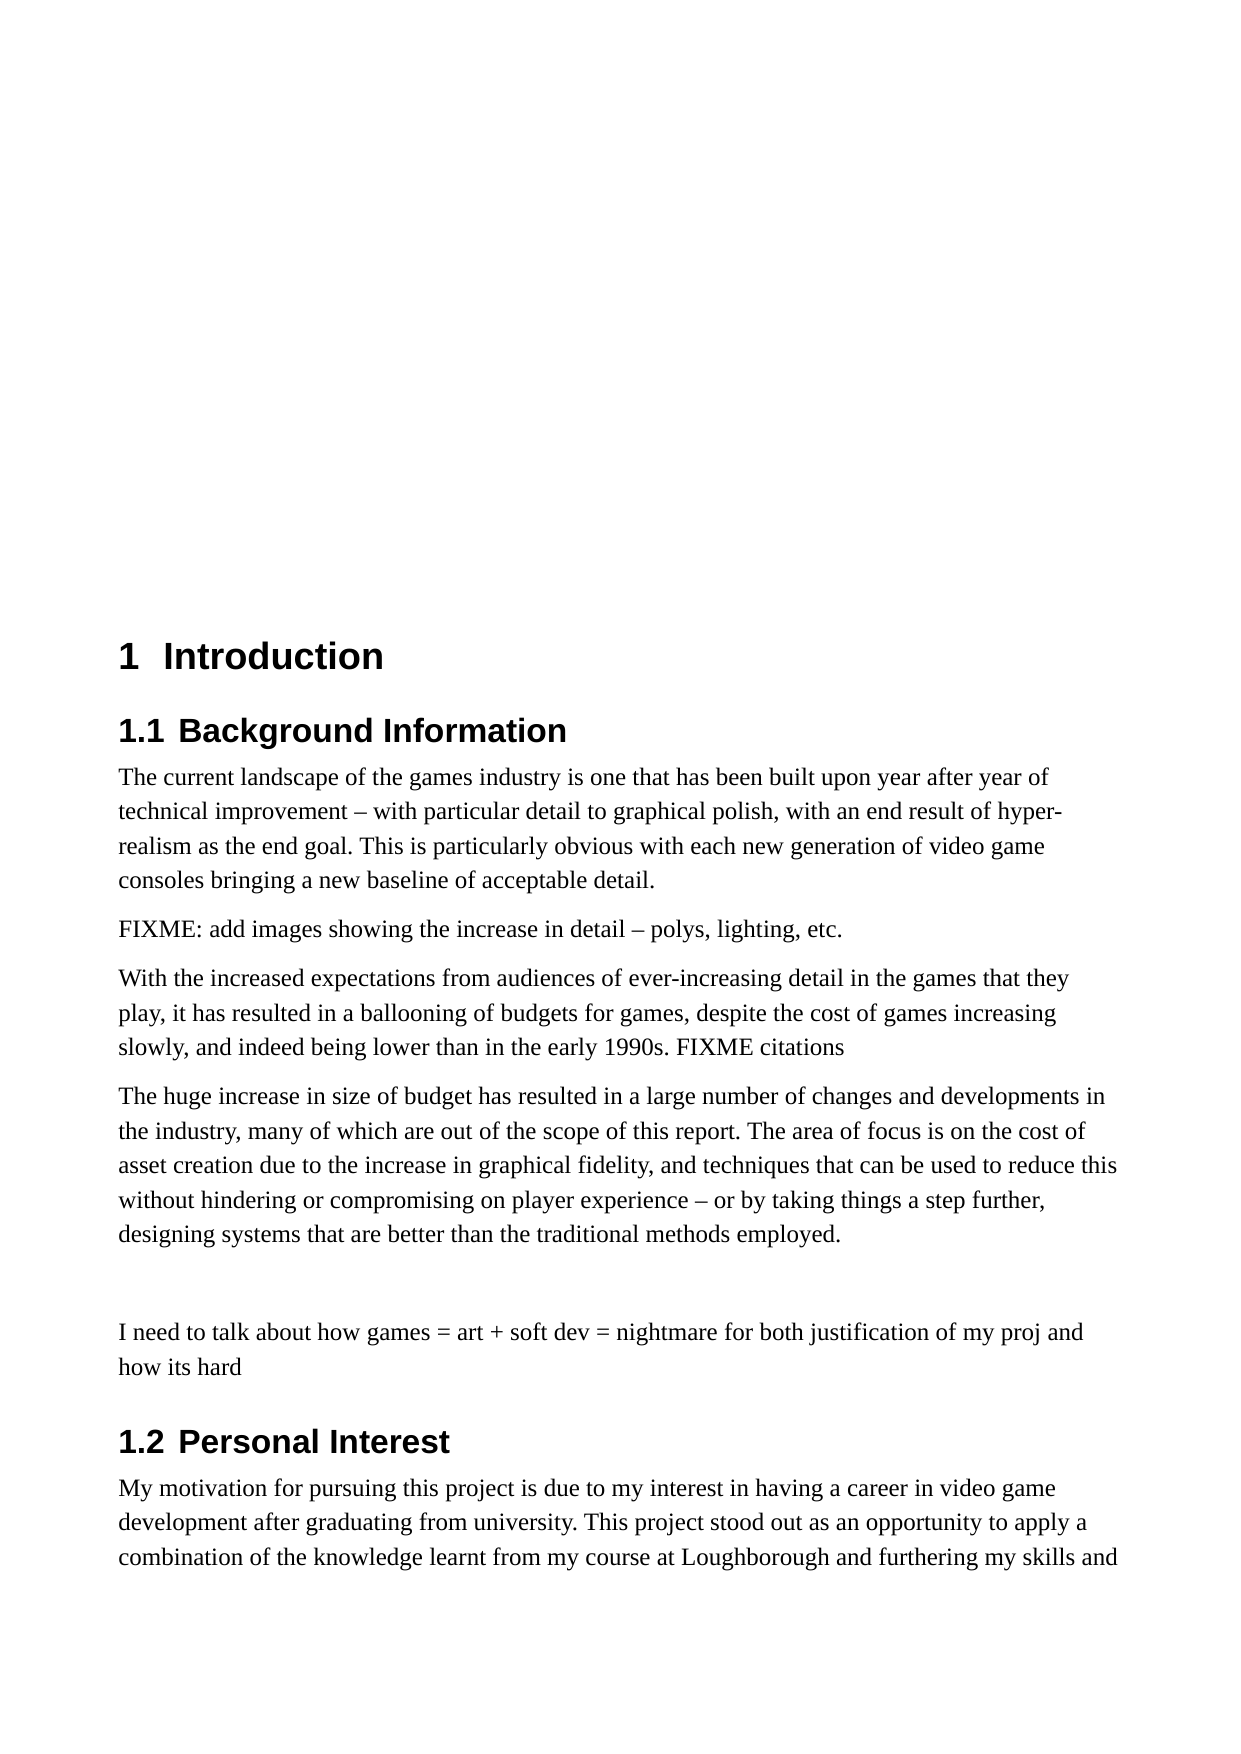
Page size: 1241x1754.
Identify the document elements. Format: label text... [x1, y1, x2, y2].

text With the increased expectations from audiences of ever-increasing detail in the games that they play, it has resulted in a ballooning of budgets for games, despite the cost of games increasing slowly, and indeed being lower than in the early 1990s. FIXME citations [118, 963, 1122, 1061]
text The huge increase in size of budget has resulted in a large number of changes and developments in the industry, many of which are out of the scope of this report. The area of focus is on the cost of asset creation due to the increase in graphical fidelity, and techniques that can be used to reduce this without hindering or compromising on player experience – or by taking things a step further, designing systems that are better than the traditional methods employed. [118, 1081, 1122, 1248]
text The current landscape of the games industry is one that has been built upon year after year of technical improvement – with particular detail to graphical polish, with an end result of hyper-realism as the end goal. This is particularly obvious with each new generation of video game consoles bringing a new baseline of acceptable detail. [118, 762, 1122, 894]
text I need to talk about how games = art + soft dev = nightmare for both justification of my proj and how its hard [118, 1317, 1122, 1381]
subtitle Background Information [118, 711, 1122, 749]
subtitle Personal Interest [118, 1422, 1122, 1461]
subtitle Introduction [118, 634, 1122, 677]
text FIXME: add images showing the increase in detail – polys, lighting, etc. [118, 914, 1122, 943]
text My motivation for pursuing this project is due to my interest in having a career in video game development after graduating from university. This project stood out as an opportunity to apply a combination of the knowledge learnt from my course at Loughborough and furthering my skills and [118, 1473, 1122, 1571]
